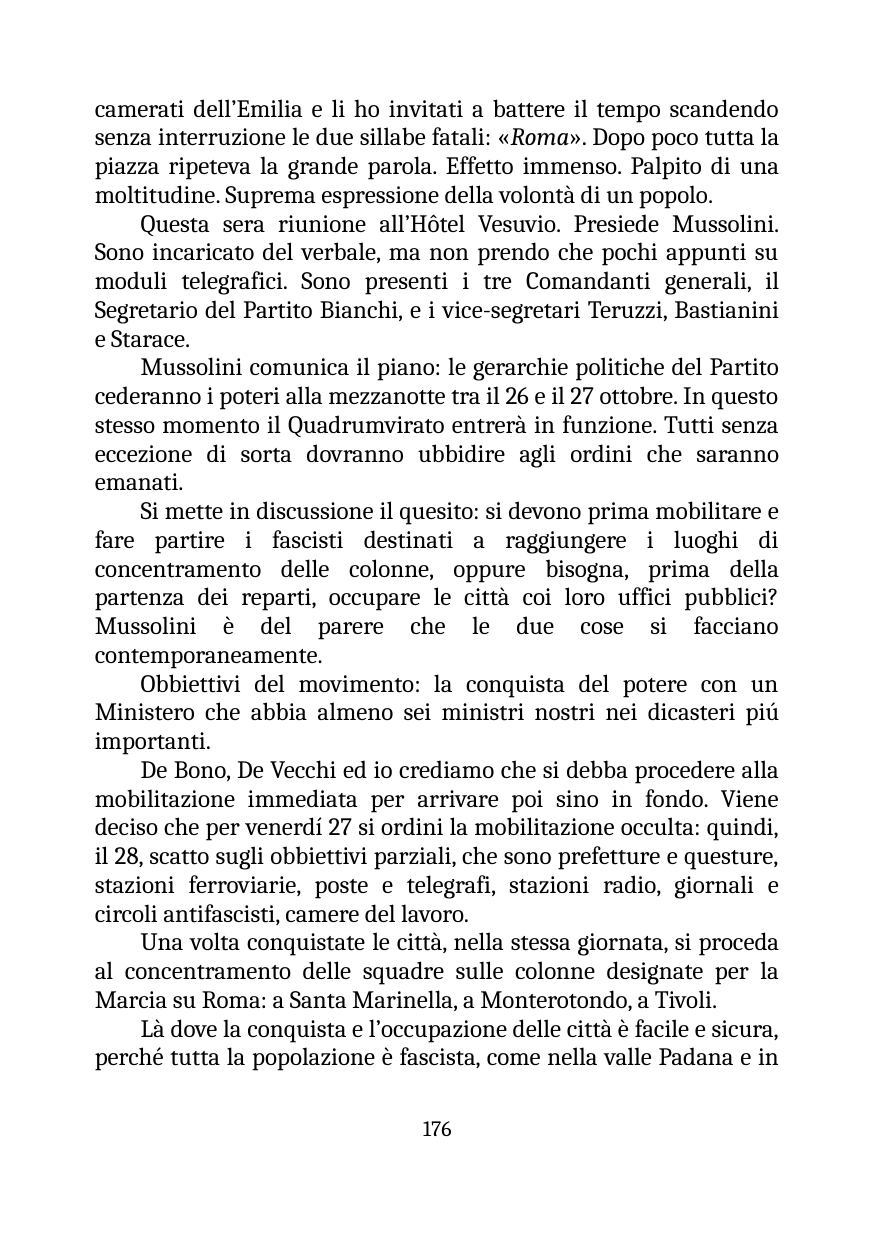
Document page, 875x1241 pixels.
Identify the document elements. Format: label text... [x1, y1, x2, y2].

text Questa sera riunione all’Hôtel Vesuvio. Presiede Mussolini. Sono incaricato del verbale, ma non prendo che pochi appunti su moduli telegrafici. Sono presenti i tre Comandanti generali, il Segretario del Partito Bianchi, e i vice-segretari Teruzzi, Bastianini e Starace. [94, 209, 779, 353]
text Là dove la conquista e l’occupazione delle città è facile e sicura, perché tutta la popolazione è fascista, come nella valle Padana e in [94, 1014, 779, 1072]
text Una volta conquistate le città, nella stessa giornata, si proceda al concentramento delle squadre sulle colonne designate per la Marcia su Roma: a Santa Marinella, a Monterotondo, a Tivoli. [94, 928, 779, 1014]
text camerati dell’Emilia e li ho invitati a battere il tempo scandendo senza interruzione le due sillabe fatali: «Roma». Dopo poco tutta la piazza ripeteva la grande parola. Effetto immenso. Palpito di una moltitudine. Suprema espressione della volontà di un popolo. [94, 94, 779, 209]
text Obbiettivi del movimento: la conquista del potere con un Ministero che abbia almeno sei ministri nostri nei dicasteri piú importanti. [94, 669, 779, 756]
text Mussolini comunica il piano: le gerarchie politiche del Partito cederanno i poteri alla mezzanotte tra il 26 e il 27 ottobre. In questo stesso momento il Quadrumvirato entrerà in funzione. Tutti senza eccezione di sorta dovranno ubbidire agli ordini che saranno emanati. [94, 353, 779, 497]
text De Bono, De Vecchi ed io crediamo che si debba procedere alla mobilitazione immediata per arrivare poi sino in fondo. Viene deciso che per venerdí 27 si ordini la mobilitazione occulta: quindi, il 28, scatto sugli obbiettivi parziali, che sono prefetture e questure, stazioni ferroviarie, poste e telegrafi, stazioni radio, giornali e circoli antifascisti, camere del lavoro. [94, 756, 779, 928]
text Si mette in discussione il quesito: si devono prima mobilitare e fare partire i fascisti destinati a raggiungere i luoghi di concentramento delle colonne, oppure bisogna, prima della partenza dei reparti, occupare le città coi loro uffici pubblici? Mussolini è del parere che le due cose si facciano contemporaneamente. [94, 497, 779, 669]
